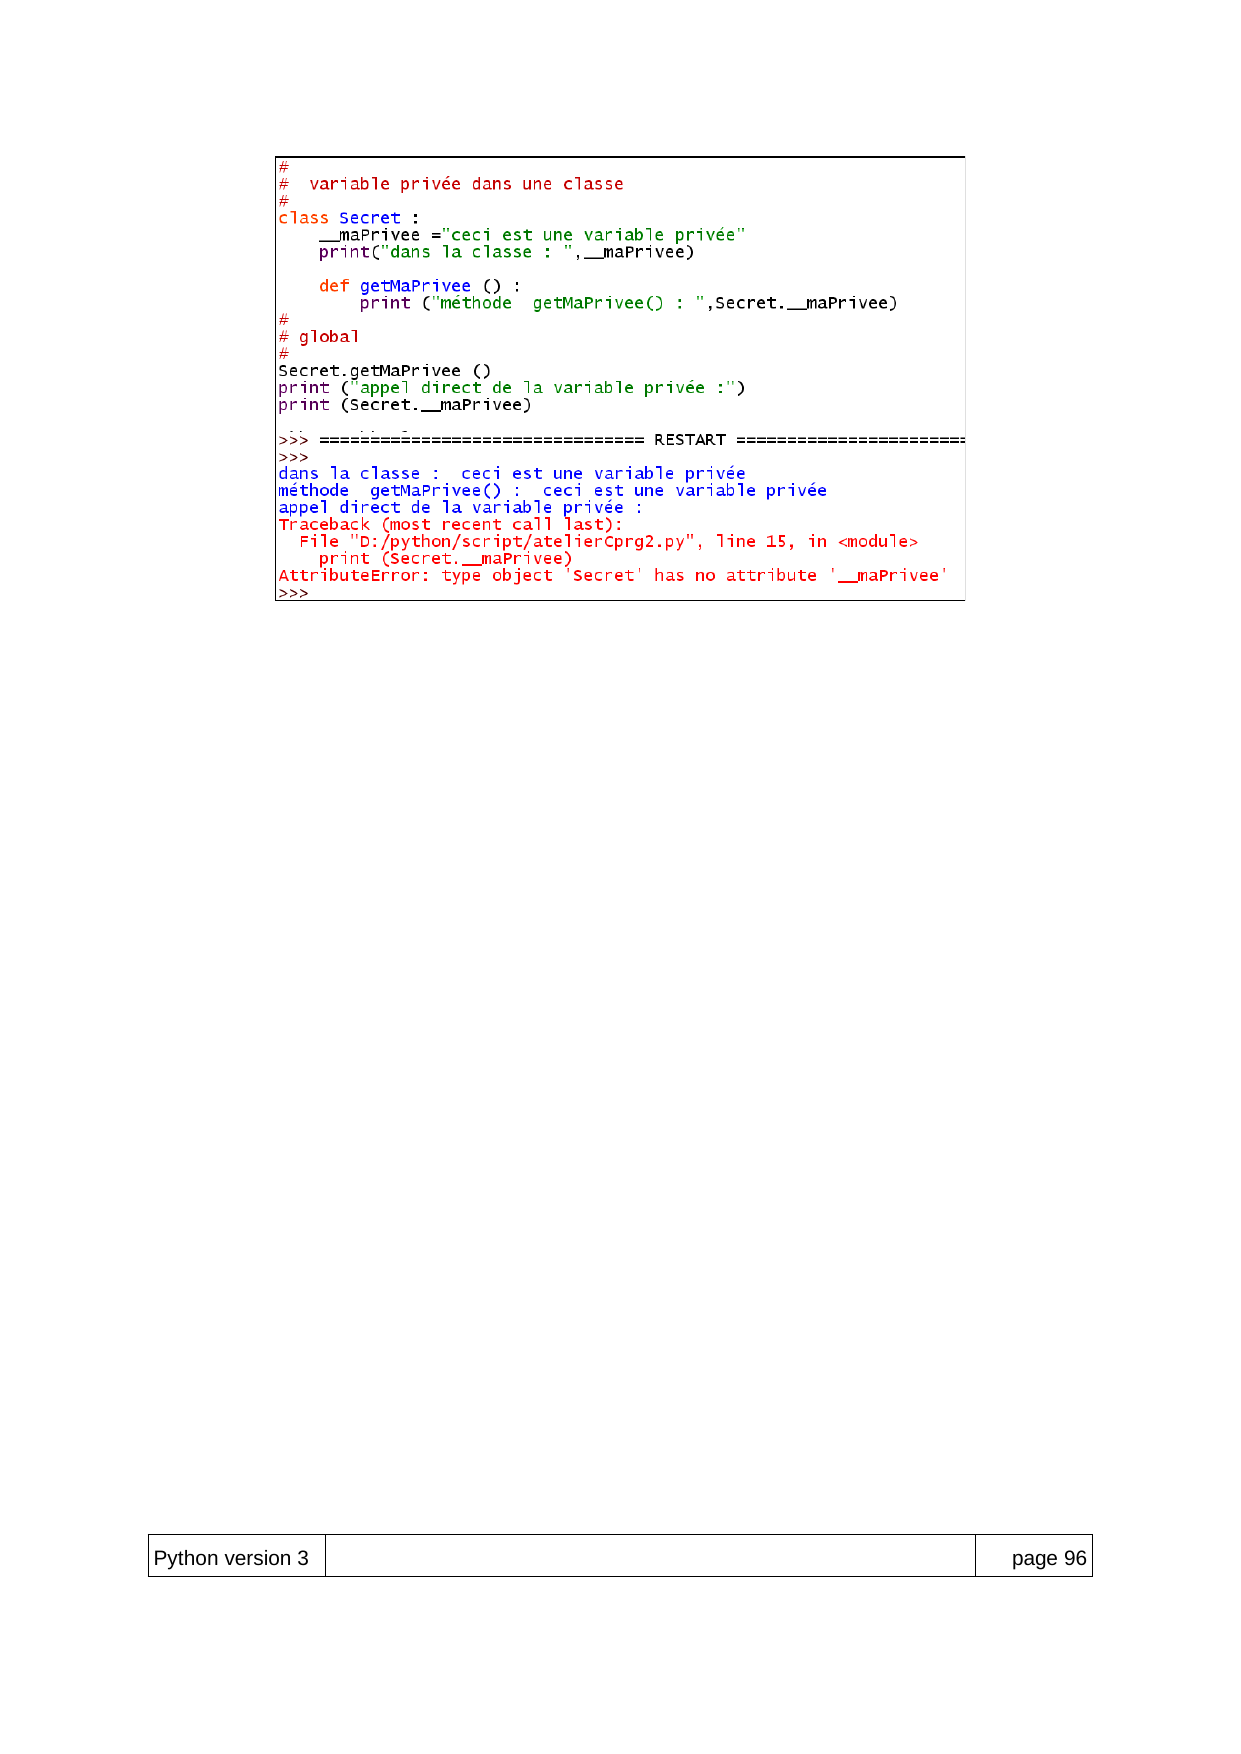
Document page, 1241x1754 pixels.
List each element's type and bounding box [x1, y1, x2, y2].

picture [275, 156, 966, 601]
